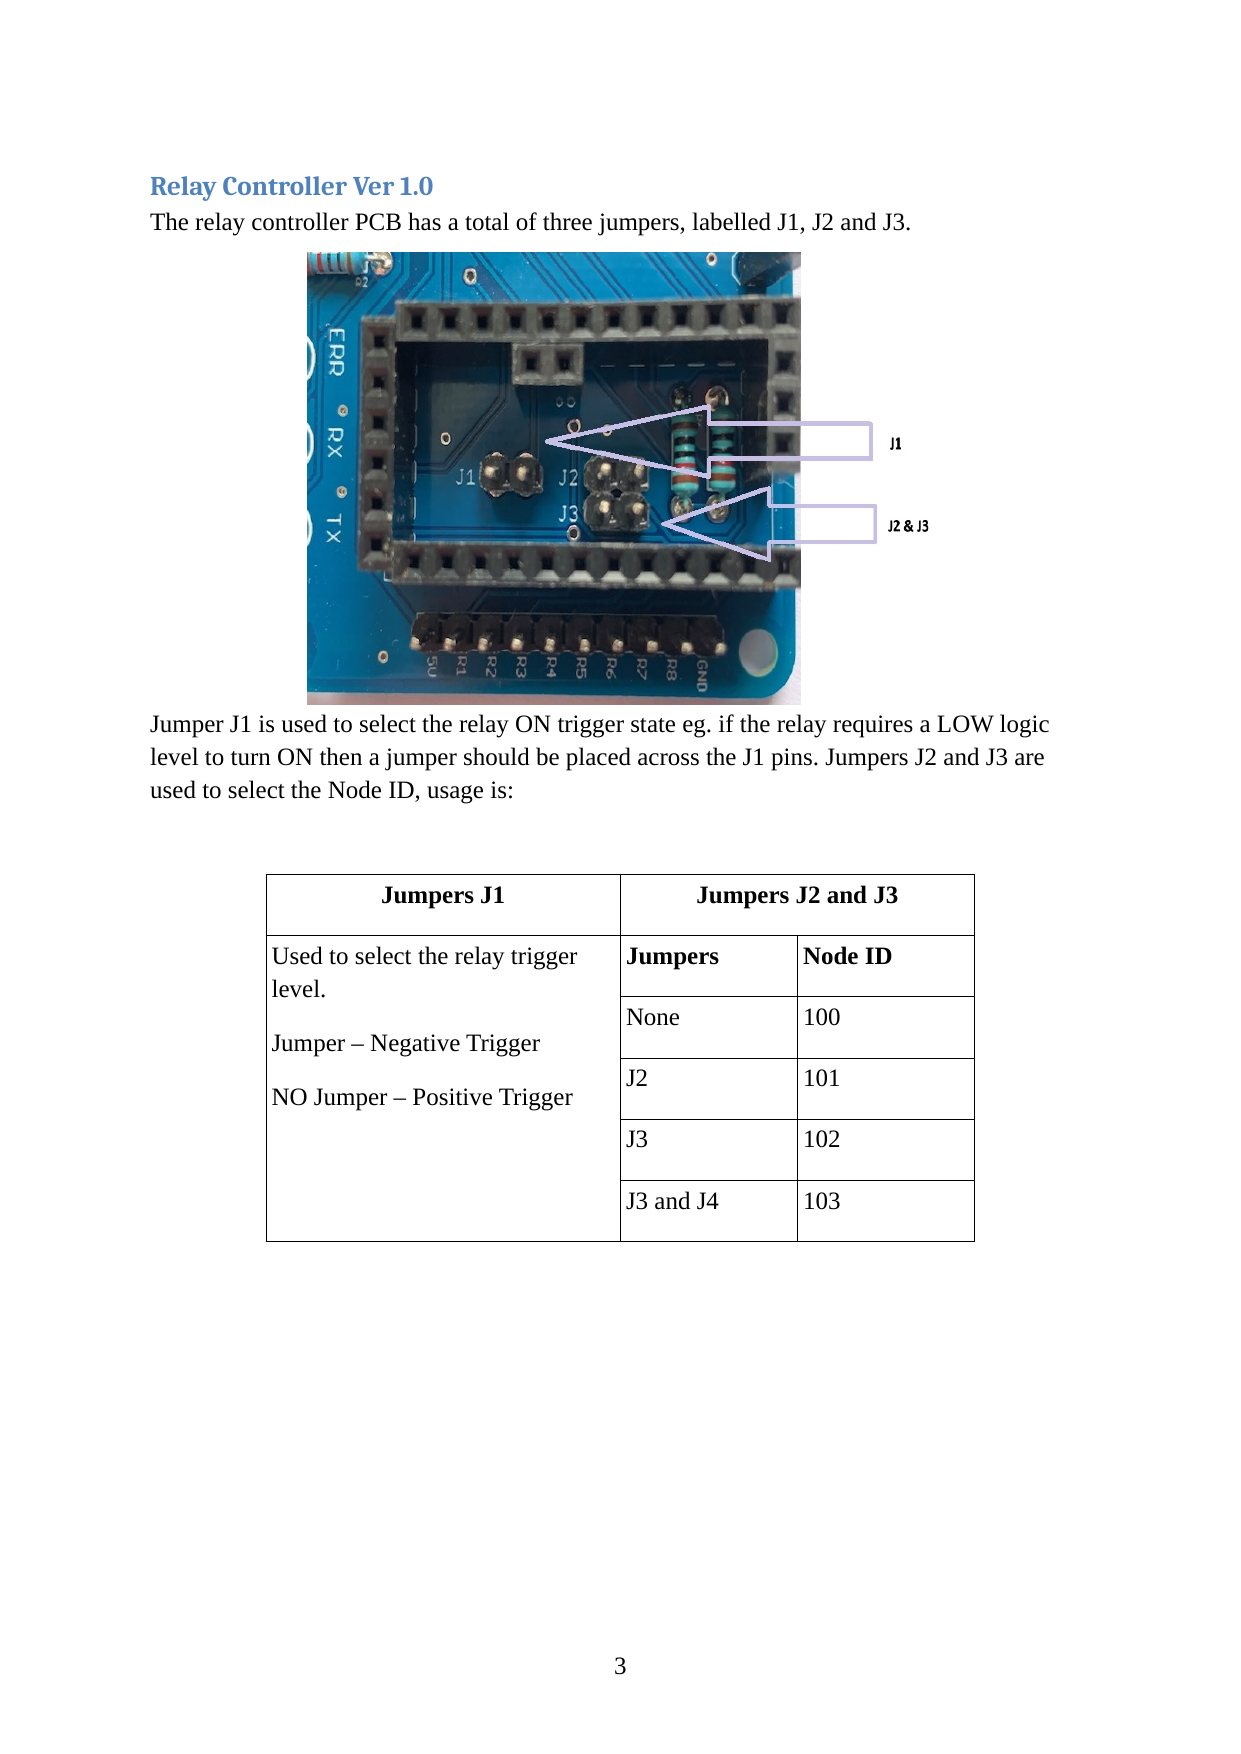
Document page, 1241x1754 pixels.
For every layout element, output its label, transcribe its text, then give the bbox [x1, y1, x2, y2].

table_cell Used to select the relay trigger level. Jumper – Negative Trigger NO Jumper – Positive Trigger [267, 936, 620, 1241]
picture [307, 624, 312, 638]
table_cell J3 and J4 [621, 1181, 797, 1241]
table_cell Jumpers [621, 936, 797, 996]
picture [317, 329, 322, 338]
picture [310, 391, 316, 400]
subtitle Relay Controller Ver 1.0 [150, 171, 1090, 202]
table_cell 103 [798, 1181, 974, 1241]
picture [328, 427, 343, 442]
table_cell Node ID [798, 936, 974, 996]
picture [307, 511, 313, 546]
table_cell J2 [621, 1059, 797, 1119]
picture [315, 460, 322, 484]
picture [385, 286, 393, 293]
picture [307, 252, 934, 705]
picture [338, 404, 348, 417]
picture [326, 531, 340, 542]
table_cell None [621, 997, 797, 1058]
text The relay controller PCB has a total of three jumpers, labelled J1, J2 and J3. [150, 207, 1090, 235]
picture [307, 335, 317, 383]
picture [326, 514, 341, 525]
table_cell 102 [798, 1120, 974, 1180]
picture [328, 446, 341, 457]
picture [325, 324, 344, 340]
table_cell J3 [621, 1120, 797, 1180]
picture [370, 659, 374, 669]
picture [307, 252, 394, 308]
table_header Jumpers J2 and J3 [621, 875, 974, 935]
table_header Jumpers J1 [267, 875, 620, 935]
picture [336, 486, 347, 498]
picture [307, 423, 316, 463]
text Jumper J1 is used to select the relay ON trigger state eg. if the relay requires a LOW logic level to turn ON then a jumper should be placed across the J1 pins. Jumpers J2 and J3 are used to select the Node ID, usage is: [150, 705, 1090, 803]
picture [329, 344, 344, 376]
table_cell 100 [798, 997, 974, 1058]
table_cell 101 [798, 1059, 974, 1119]
